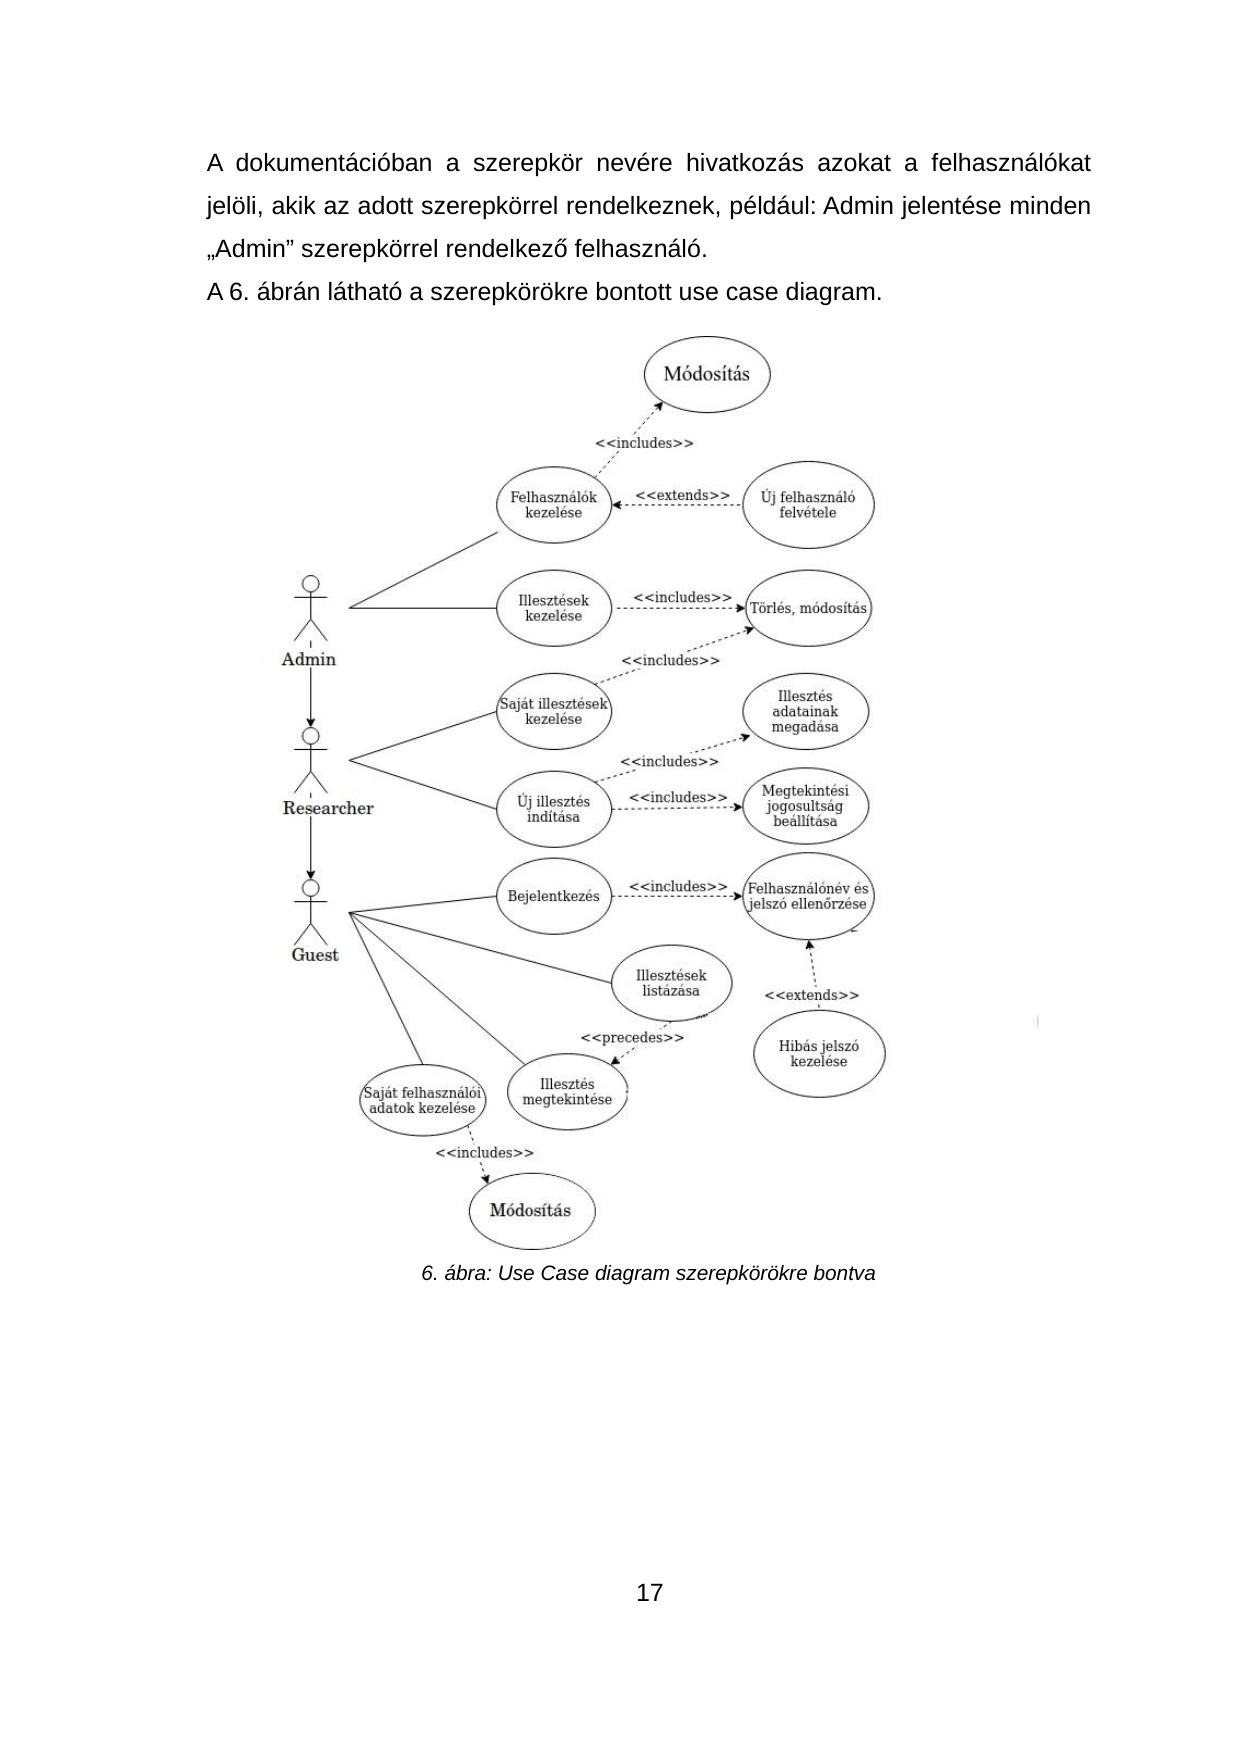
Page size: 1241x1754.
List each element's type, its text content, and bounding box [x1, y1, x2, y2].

text A 6. ábrán látható a szerepkörökre bontott use case diagram. [207, 277, 1093, 306]
text A dokumentációban a szerepkör nevére hivatkozás azokat a felhasználókat jelöli, akik az adott szerepkörrel rendelkeznek, például: Admin jelentése minden „Admin” szerepkörrel rendelkező felhasználó. [207, 148, 1093, 263]
text [261, 1285, 1038, 1293]
text 6. ábra: Use Case diagram szerepkörökre bontva [261, 1250, 1038, 1285]
picture [261, 336, 1039, 1250]
